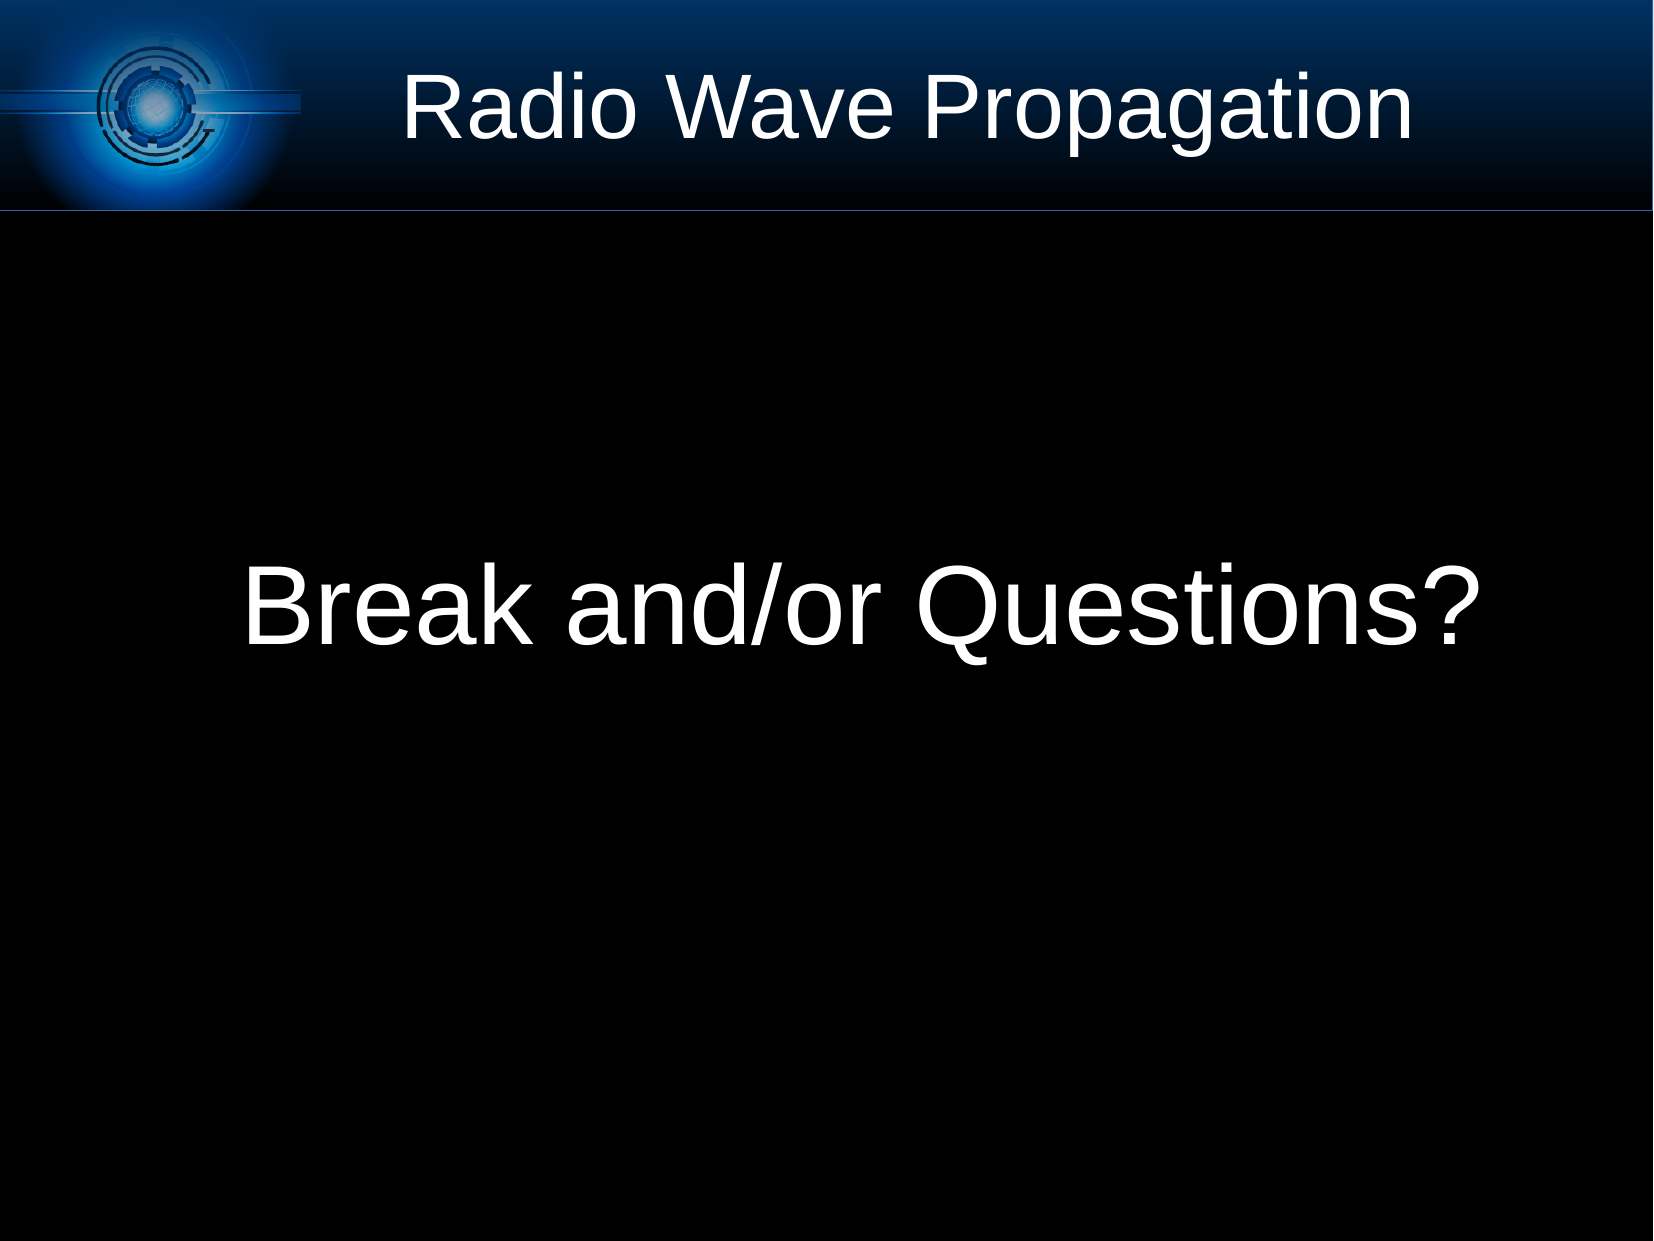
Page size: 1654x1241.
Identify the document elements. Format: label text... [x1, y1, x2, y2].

list Break and/or Questions? [82, 542, 1571, 698]
picture [0, 88, 165, 210]
title Radio Wave Propagation [165, 2, 1653, 211]
